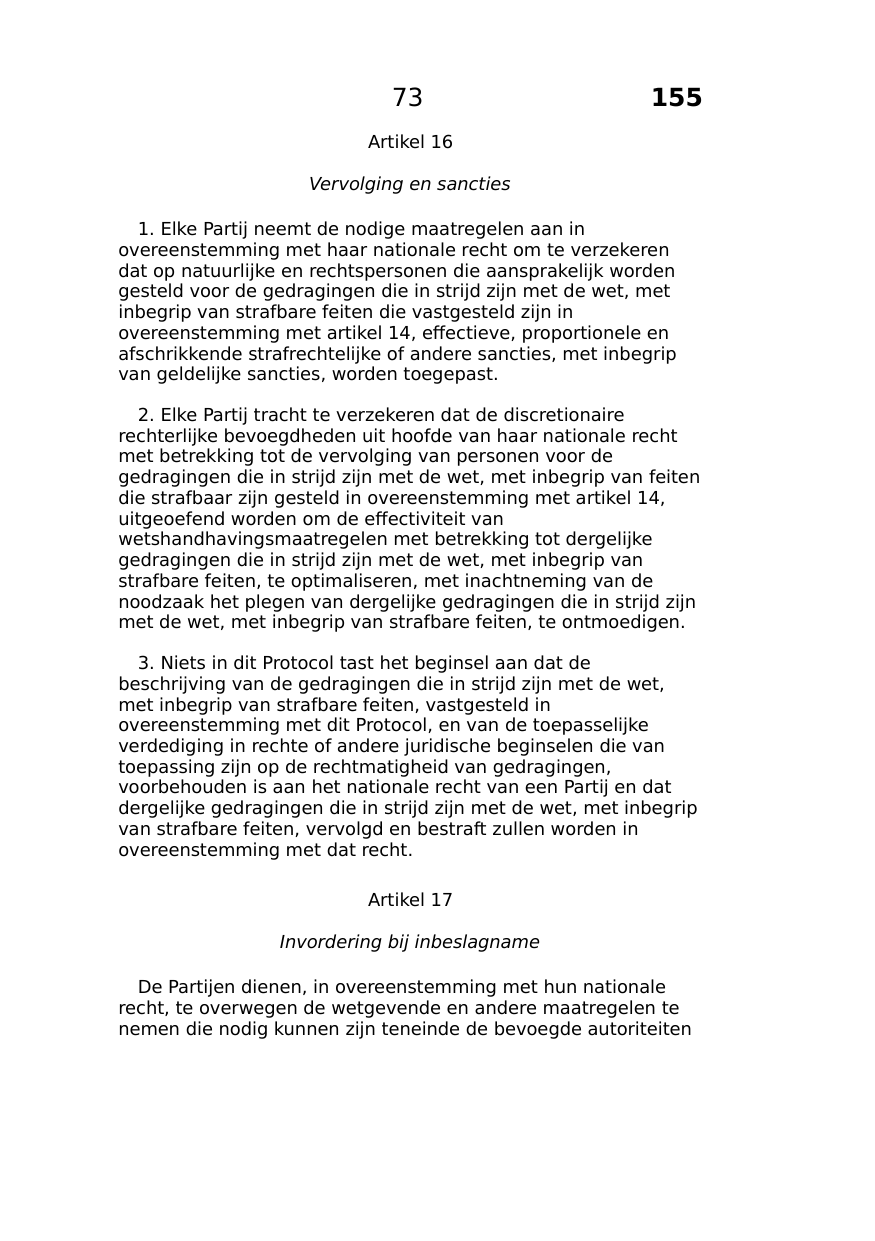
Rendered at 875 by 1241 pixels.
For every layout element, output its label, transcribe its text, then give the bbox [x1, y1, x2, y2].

text 1. Elke Partij neemt de nodige maatregelen aan in overeenstemming met haar nationale recht om te verzekeren dat op natuurlijke en rechtspersonen die aansprakelijk worden gesteld voor de gedragingen die in strijd zijn met de wet, met inbegrip van strafbare feiten die vastgesteld zijn in overeenstemming met artikel 14, effectieve, proportionele en afschrikkende strafrechtelijke of andere sancties, met inbegrip van geldelijke sancties, worden toegepast. [118, 219, 703, 385]
subtitle Artikel 16 Vervolging en sancties [118, 132, 703, 194]
text 3. Niets in dit Protocol tast het beginsel aan dat de beschrijving van de gedragingen die in strijd zijn met de wet, met inbegrip van strafbare feiten, vastgesteld in overeenstemming met dit Protocol, en van de toepasselijke verdediging in rechte of andere juridische beginselen die van toepassing zijn op de rechtmatigheid van gedragingen, voorbehouden is aan het nationale recht van een Partij en dat dergelijke gedragingen die in strijd zijn met de wet, met inbegrip van strafbare feiten, vervolgd en bestraft zullen worden in overeenstemming met dat recht. [118, 653, 703, 860]
text De Partijen dienen, in overeenstemming met hun nationale recht, te overwegen de wetgevende en andere maatregelen te nemen die nodig kunnen zijn teneinde de bevoegde autoriteiten [118, 977, 703, 1039]
text 2. Elke Partij tracht te verzekeren dat de discretionaire rechterlijke bevoegdheden uit hoofde van haar nationale recht met betrekking tot de vervolging van personen voor de gedragingen die in strijd zijn met de wet, met inbegrip van feiten die strafbaar zijn gesteld in overeenstemming met artikel 14, uitgeoefend worden om de effectiviteit van wetshandhavingsmaatregelen met betrekking tot dergelijke gedragingen die in strijd zijn met de wet, met inbegrip van strafbare feiten, te optimaliseren, met inachtneming van de noodzaak het plegen van dergelijke gedragingen die in strijd zijn met de wet, met inbegrip van strafbare feiten, te ontmoedigen. [118, 405, 703, 633]
subtitle Artikel 17 Invordering bij inbeslagname [118, 890, 703, 952]
